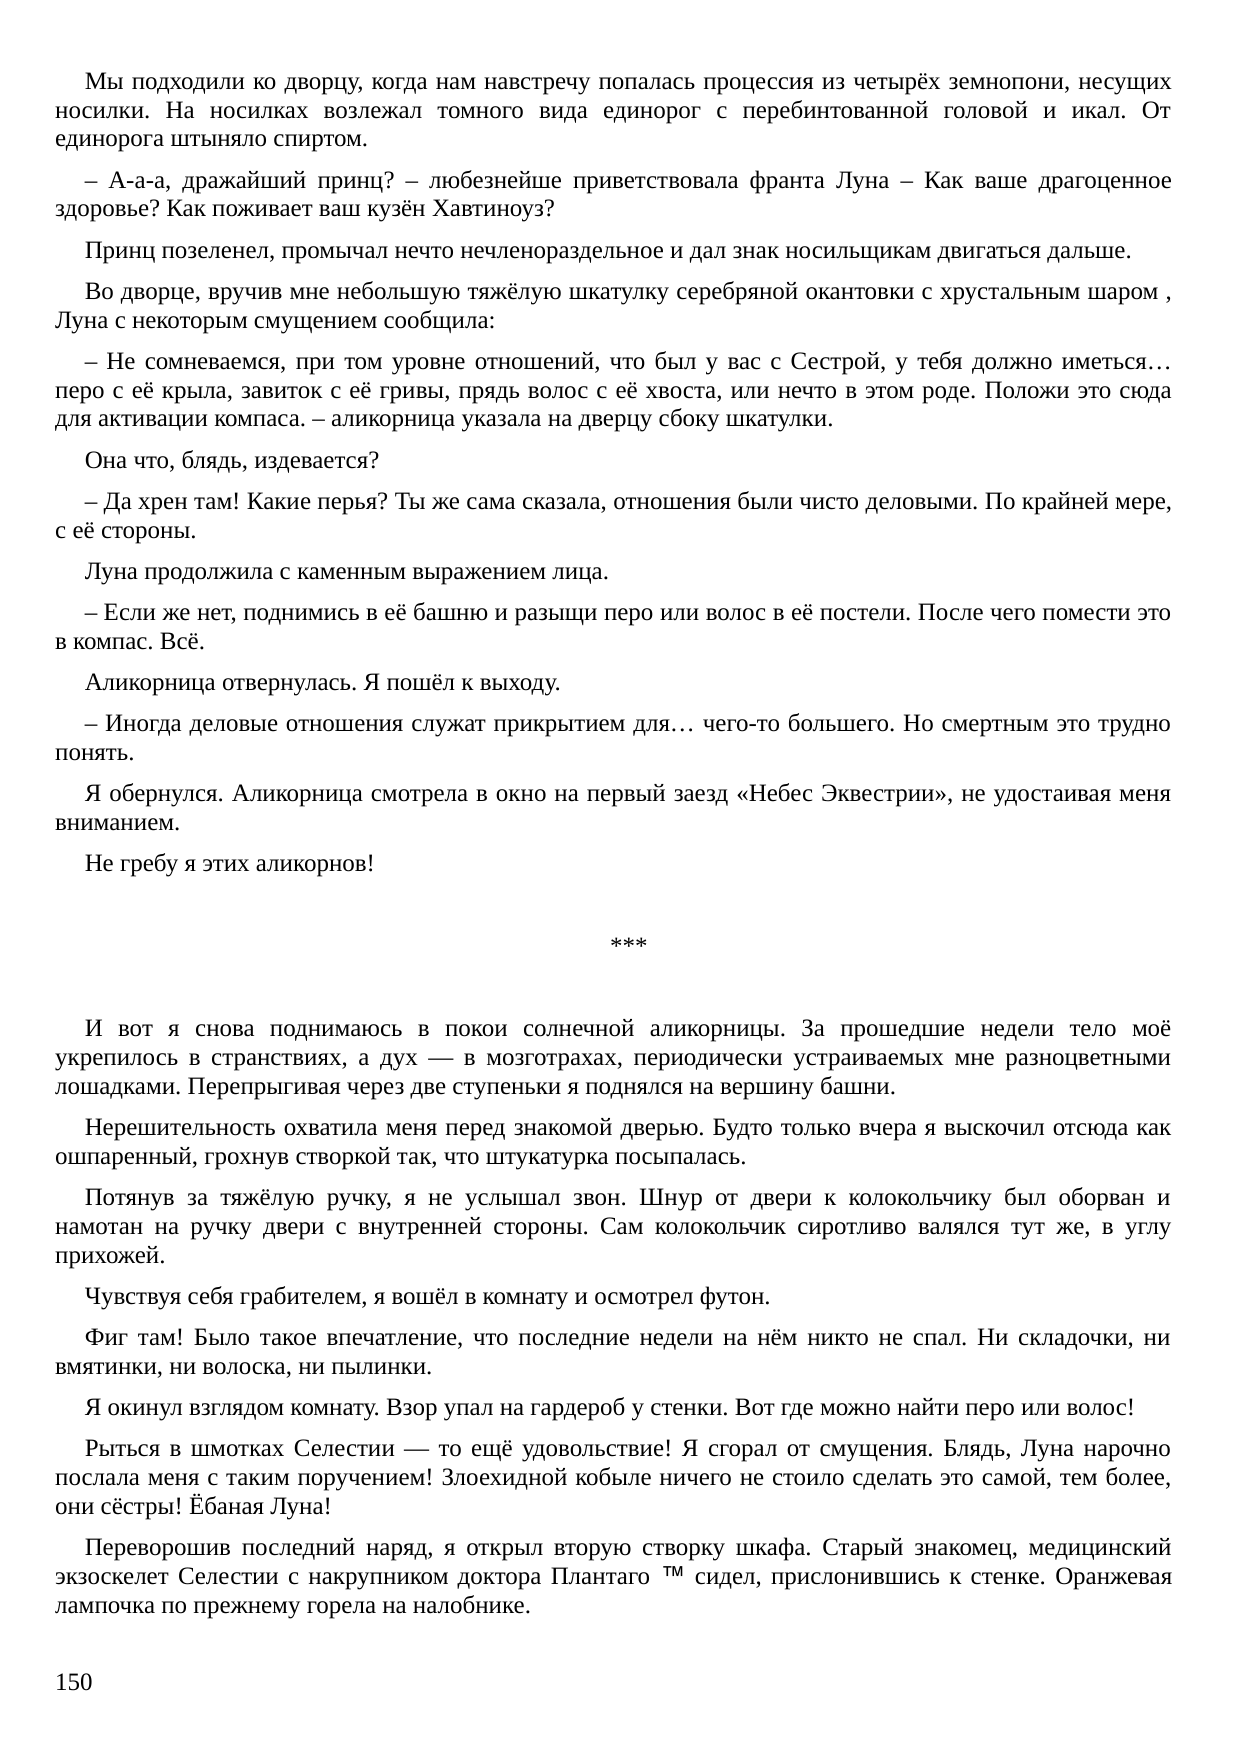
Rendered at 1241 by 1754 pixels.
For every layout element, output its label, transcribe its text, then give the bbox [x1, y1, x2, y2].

text Мы подходили ко дворцу, когда нам навстречу попалась процессия из четырёх земнопони, несущих носилки. На носилках возлежал томного вида единорог с перебинтованной головой и икал. От единорога штыняло спиртом. [55, 66, 1173, 152]
text Фиг там! Было такое впечатление, что последние недели на нём никто не спал. Ни складочки, ни вмятинки, ни волоска, ни пылинки. [55, 1322, 1173, 1380]
text Луна продолжила с каменным выражением лица. [55, 556, 1173, 585]
text Я окинул взглядом комнату. Взор упал на гардероб у стенки. Вот где можно найти перо или волос! [55, 1392, 1173, 1421]
text Во дворце, вручив мне небольшую тяжёлую шкатулку серебряной окантовки с хрустальным шаром , Луна с некоторым смущением сообщила: [55, 276, 1173, 333]
text Она что, блядь, издевается? [55, 445, 1173, 473]
text Рыться в шмотках Селестии — то ещё удовольствие! Я сгорал от смущения. Блядь, Луна нарочно послала меня с таким поручением! Злоехидной кобыле ничего не стоило сделать это самой, тем более, они сёстры! Ёбаная Луна! [55, 1433, 1173, 1520]
text Принц позеленел, промычал нечто нечленораздельное и дал знак носильщикам двигаться дальше. [55, 235, 1173, 263]
text Переворошив последний наряд, я открыл вторую створку шкафа. Старый знакомец, медицинский экзоскелет Селестии с накрупником доктора Плантаго  сидел, прислонившись к стенке. Оранжевая лампочка по прежнему горела на налобнике. [55, 1532, 1173, 1618]
text И вот я снова поднимаюсь в покои солнечной аликорницы. За прошедшие недели тело моё укрепилось в странствиях, а дух — в мозготрахах, периодически устраиваемых мне разноцветными лошадками. Перепрыгивая через две ступеньки я поднялся на вершину башни. [55, 1013, 1173, 1100]
text – А-а-а, дражайший принц? – любезнейше приветствовала франта Луна – Как ваше драгоценное здоровье? Как поживает ваш кузён Хавтиноуз? [55, 165, 1173, 222]
text Не гребу я этих аликорнов! [55, 848, 1173, 877]
text Я обернулся. Аликорница смотрела в окно на первый заезд «Небес Эквестрии», не удостаивая меня вниманием. [55, 778, 1173, 836]
text – Если же нет, поднимись в её башню и разыщи перо или волос в её постели. После чего помести это в компас. Всё. [55, 597, 1173, 655]
text – Да хрен там! Какие перья? Ты же сама сказала, отношения были чисто деловыми. По крайней мере, с её стороны. [55, 486, 1173, 543]
text Потянув за тяжёлую ручку, я не услышал звон. Шнур от двери к колокольчику был оборван и намотан на ручку двери с внутренней стороны. Сам колокольчик сиротливо валялся тут же, в углу прихожей. [55, 1182, 1173, 1268]
text – Иногда деловые отношения служат прикрытием для… чего-то большего. Но смертным это трудно понять. [55, 708, 1173, 766]
text Аликорница отвернулась. Я пошёл к выходу. [55, 667, 1173, 696]
text Чувствуя себя грабителем, я вошёл в комнату и осмотрел футон. [55, 1281, 1173, 1310]
text – Не сомневаемся, при том уровне отношений, что был у вас с Сестрой, у тебя должно иметься… перо с её крыла, завиток с её гривы, прядь волос с её хвоста, или нечто в этом роде. Положи это сюда для активации компаса. – аликорница указала на дверцу сбоку шкатулки. [55, 346, 1173, 432]
text Нерешительность охватила меня перед знакомой дверью. Будто только вчера я выскочил отсюда как ошпаренный, грохнув створкой так, что штукатурка посыпалась. [55, 1112, 1173, 1170]
text *** [55, 931, 1173, 960]
